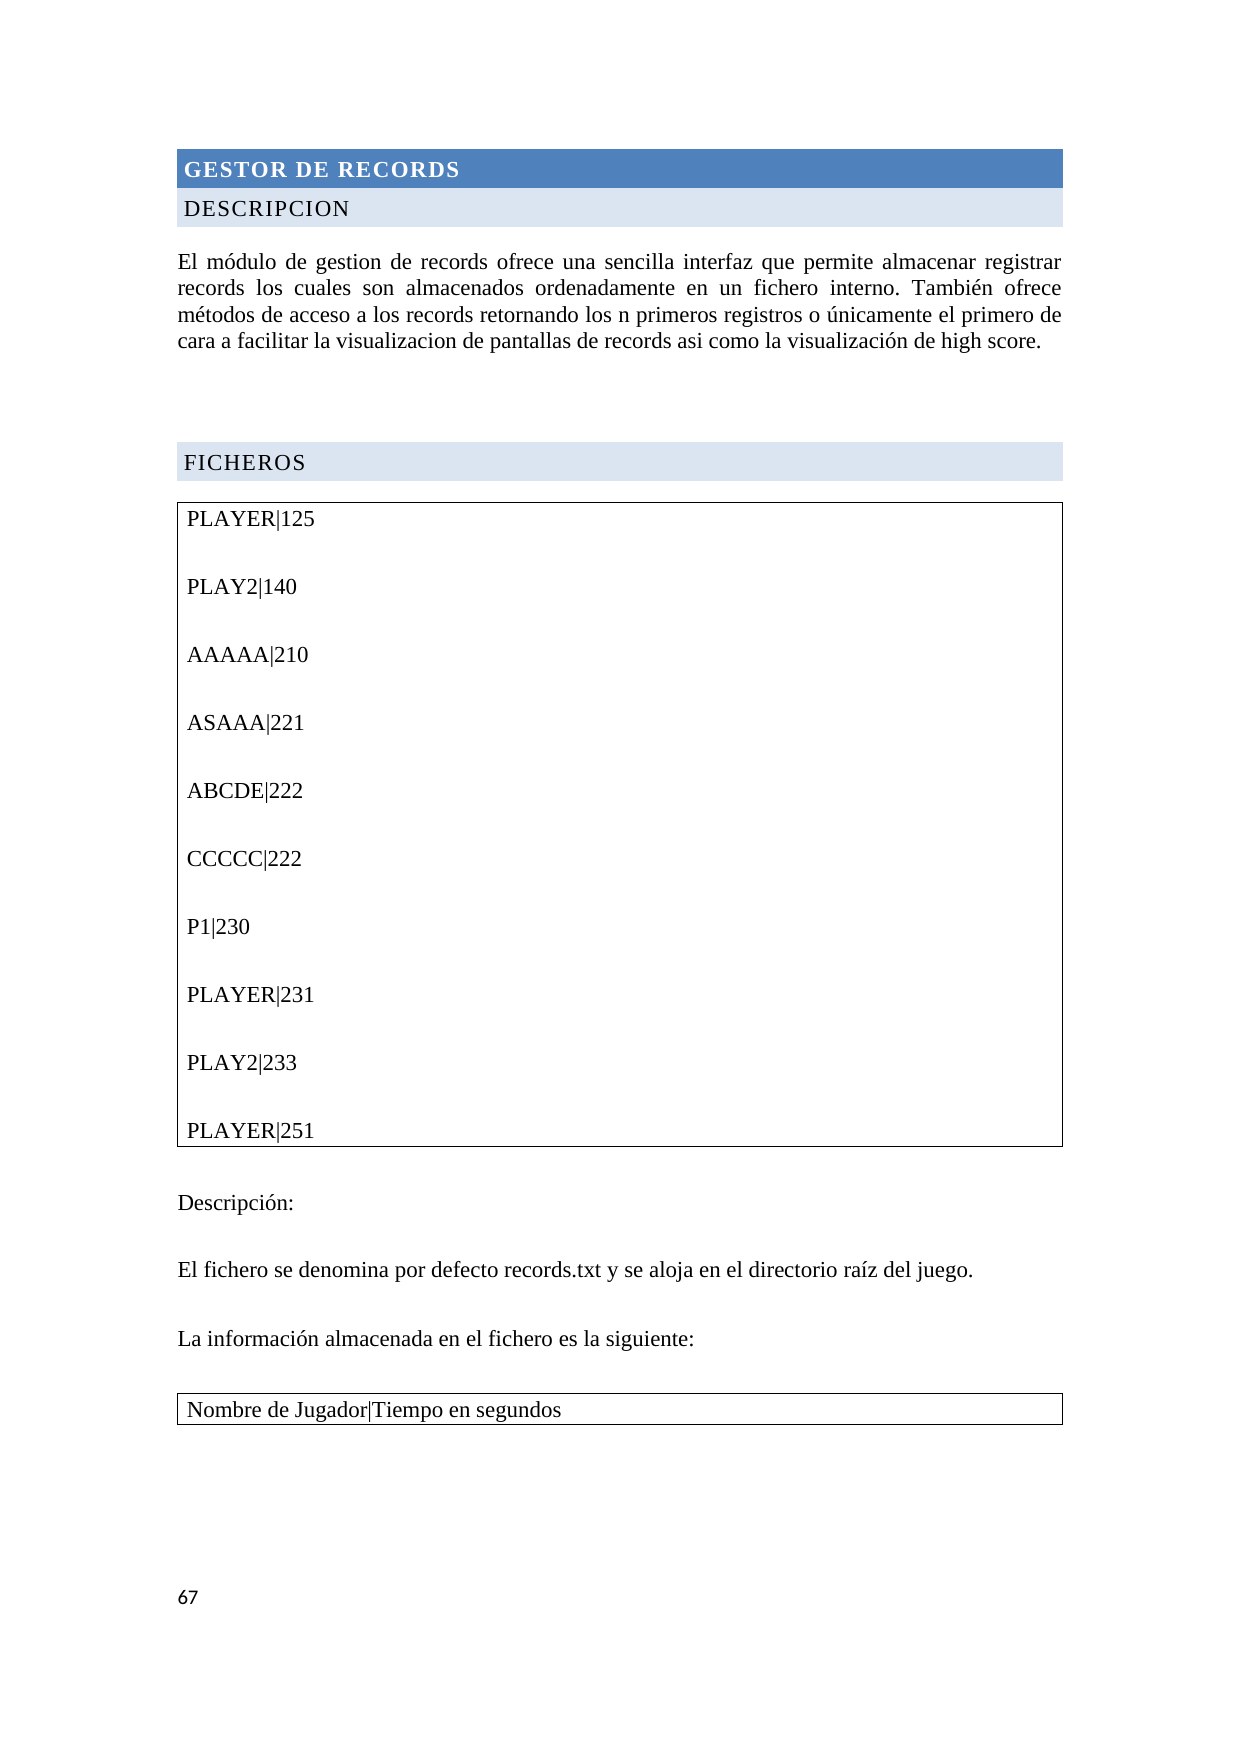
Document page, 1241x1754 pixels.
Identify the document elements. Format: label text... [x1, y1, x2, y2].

text ABCDE|222 [178, 774, 1062, 804]
text CCCCC|222 [178, 842, 1062, 872]
text P1|230 [178, 910, 1062, 940]
text Descripción: [177, 1188, 1063, 1215]
text PLAYER|125 [178, 503, 1062, 532]
list GESTOR DE RECORDS [184, 156, 1057, 182]
text ASAAA|221 [178, 706, 1062, 736]
text El fichero se denomina por defecto records.txt y se aloja en el directorio raíz del juego. [177, 1257, 1063, 1283]
text PLAY2|140 [178, 570, 1062, 599]
text Nombre de Jugador|Tiempo en segundos [178, 1394, 1062, 1424]
text El módulo de gestion de records ofrece una sencilla interfaz que permite almacenar registrar records los cuales son almacenados ordenadamente en un fichero interno. También ofrece métodos de acceso a los records retornando los n primeros registros o únicamente el primero de cara a facilitar la visualizacion de pantallas de records asi como la visualización de high score. [177, 248, 1063, 353]
subtitle DESCRIPCION [184, 195, 1057, 221]
text AAAAA|210 [178, 638, 1062, 668]
text PLAYER|251 [178, 1114, 1062, 1146]
text PLAYER|231 [178, 978, 1062, 1008]
subtitle FICHEROS [184, 449, 1057, 475]
text La información almacenada en el fichero es la siguiente: [177, 1324, 1063, 1351]
text PLAY2|233 [178, 1046, 1062, 1076]
